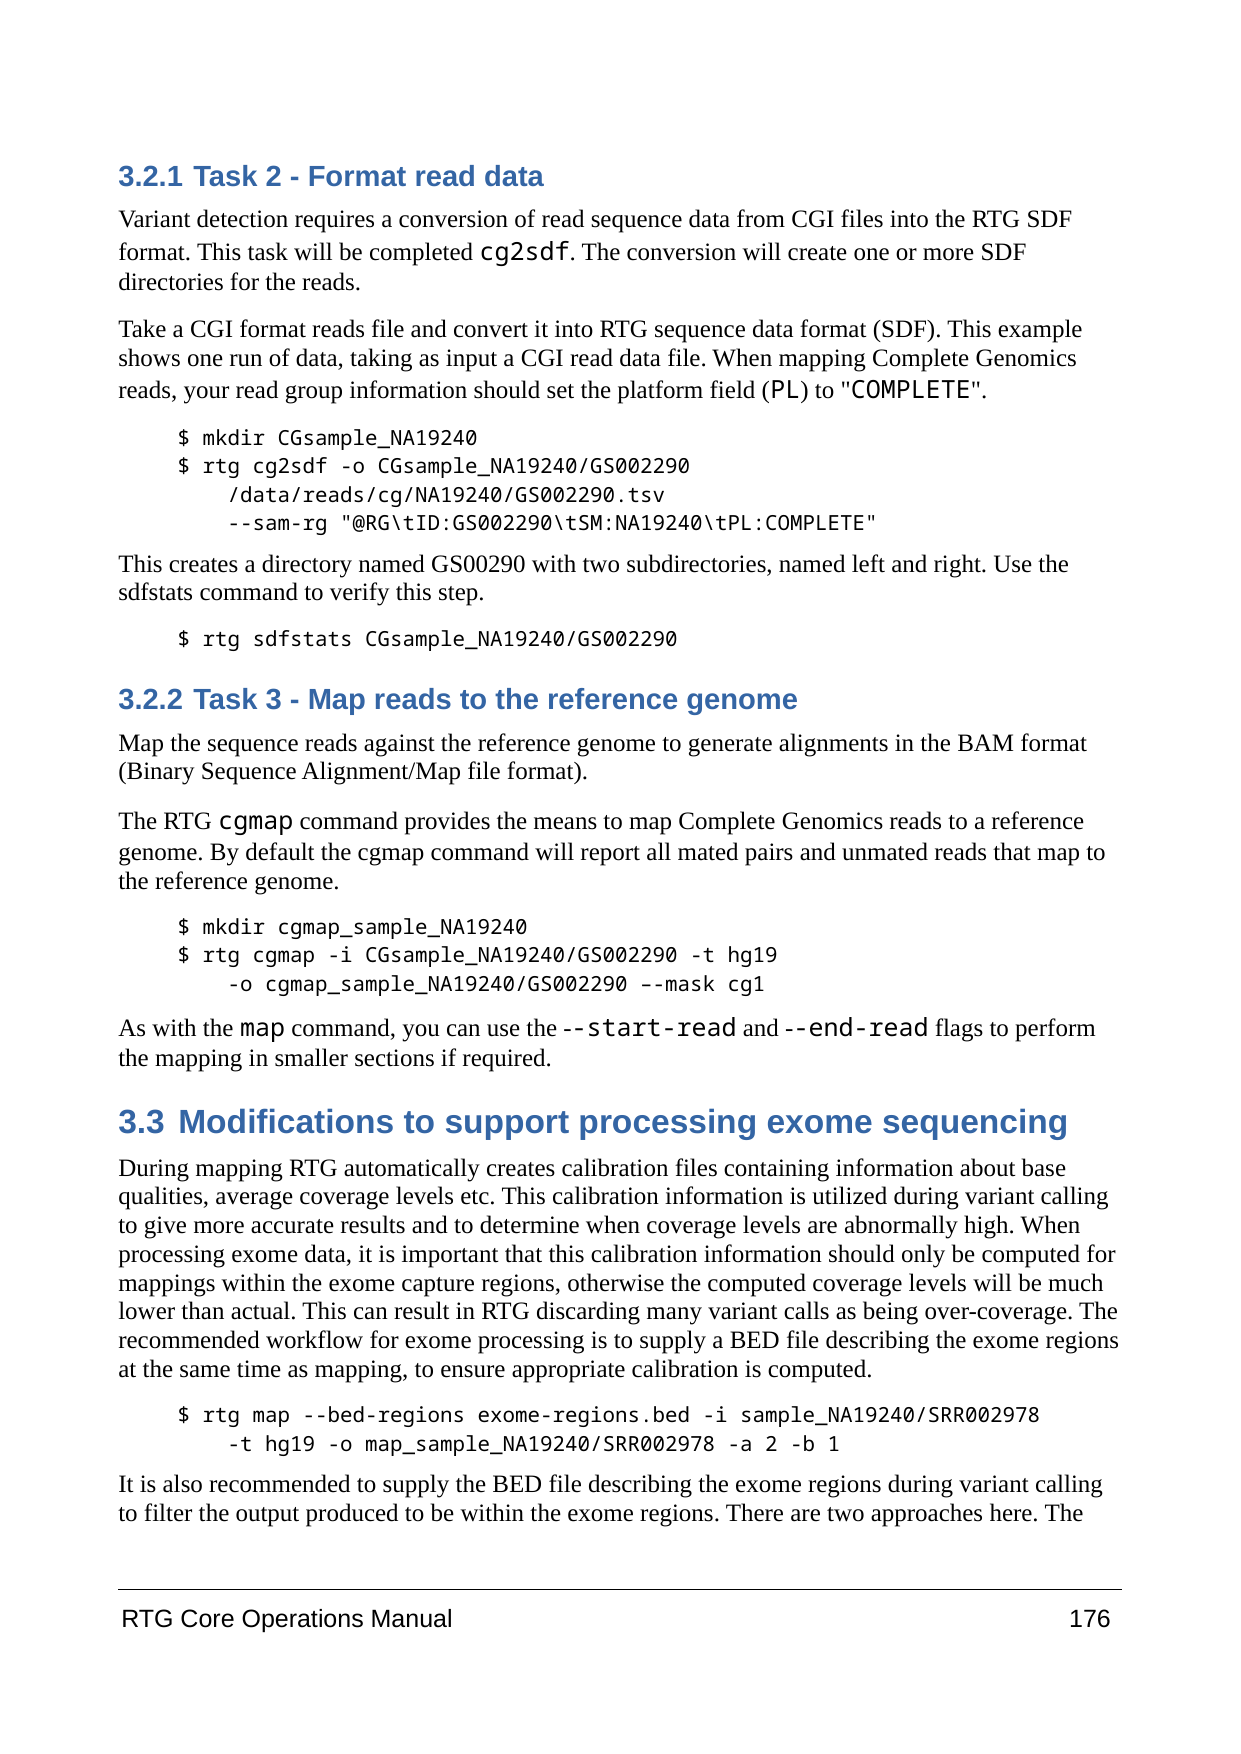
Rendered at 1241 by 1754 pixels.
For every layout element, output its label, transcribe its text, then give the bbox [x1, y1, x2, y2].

subtitle Task 3 - Map reads to the reference genome [118, 682, 1122, 715]
subtitle Modifications to support processing exome sequencing [118, 1102, 1122, 1140]
text As with the map command, you can use the --start-read and --end-read flags to perform the mapping in smaller sections if required. [118, 1009, 1122, 1072]
text /data/reads/cg/NA19240/GS002290.tsv [177, 480, 1122, 508]
text $ mkdir cgmap_sample_NA19240 [177, 912, 1122, 941]
text Variant detection requires a conversion of read sequence data from CGI files into the RTG SDF format. This task will be completed cg2sdf. The conversion will create one or more SDF directories for the reads. [118, 204, 1122, 296]
text During mapping RTG automatically creates calibration files containing information about base qualities, average coverage levels etc. This calibration information is utilized during variant calling to give more accurate results and to determine when coverage levels are abnormally high. When processing exome data, it is important that this calibration information should only be computed for mappings within the exome capture regions, otherwise the computed coverage levels will be much lower than actual. This can result in RTG discarding many variant calls as being over-coverage. The recommended workflow for exome processing is to supply a BED file describing the exome regions at the same time as mapping, to ensure appropriate calibration is computed. [118, 1153, 1122, 1383]
text This creates a directory named GS00290 with two subdirectories, named left and right. Use the sdfstats command to verify this step. [118, 549, 1122, 606]
text --sam-rg "@RG\tID:GS002290\tSM:NA19240\tPL:COMPLETE" [177, 508, 1122, 537]
text $ rtg cgmap -i CGsample_NA19240/GS002290 -t hg19 [177, 941, 1122, 969]
text Map the sequence reads against the reference genome to generate alignments in the BAM format (Binary Sequence Alignment/Map file format). [118, 728, 1122, 785]
text $ rtg cg2sdf -o CGsample_NA19240/GS002290 [177, 452, 1122, 480]
text The RTG cgmap command provides the means to map Complete Genomics reads to a reference genome. By default the cgmap command will report all mated pairs and unmated reads that map to the reference genome. [118, 803, 1122, 894]
text $ mkdir CGsample_NA19240 [177, 423, 1122, 452]
text -o cgmap_sample_NA19240/GS002290 –-mask cg1 [177, 969, 1122, 997]
text -t hg19 -o map_sample_NA19240/SRR002978 -a 2 -b 1 [177, 1429, 1122, 1457]
text $ rtg map --bed-regions exome-regions.bed -i sample_NA19240/SRR002978 [177, 1400, 1122, 1429]
subtitle Task 2 - Format read data [118, 159, 1122, 192]
text It is also recommended to supply the BED file describing the exome regions during variant calling to filter the output produced to be within the exome regions. There are two approaches here. The [118, 1469, 1122, 1526]
text $ rtg sdfstats CGsample_NA19240/GS002290 [177, 624, 1122, 652]
text Take a CGI format reads file and convert it into RTG sequence data format (SDF). This example shows one run of data, taking as input a CGI read data file. When mapping Complete Genomics reads, your read group information should set the platform field (PL) to "COMPLETE". [118, 314, 1122, 405]
